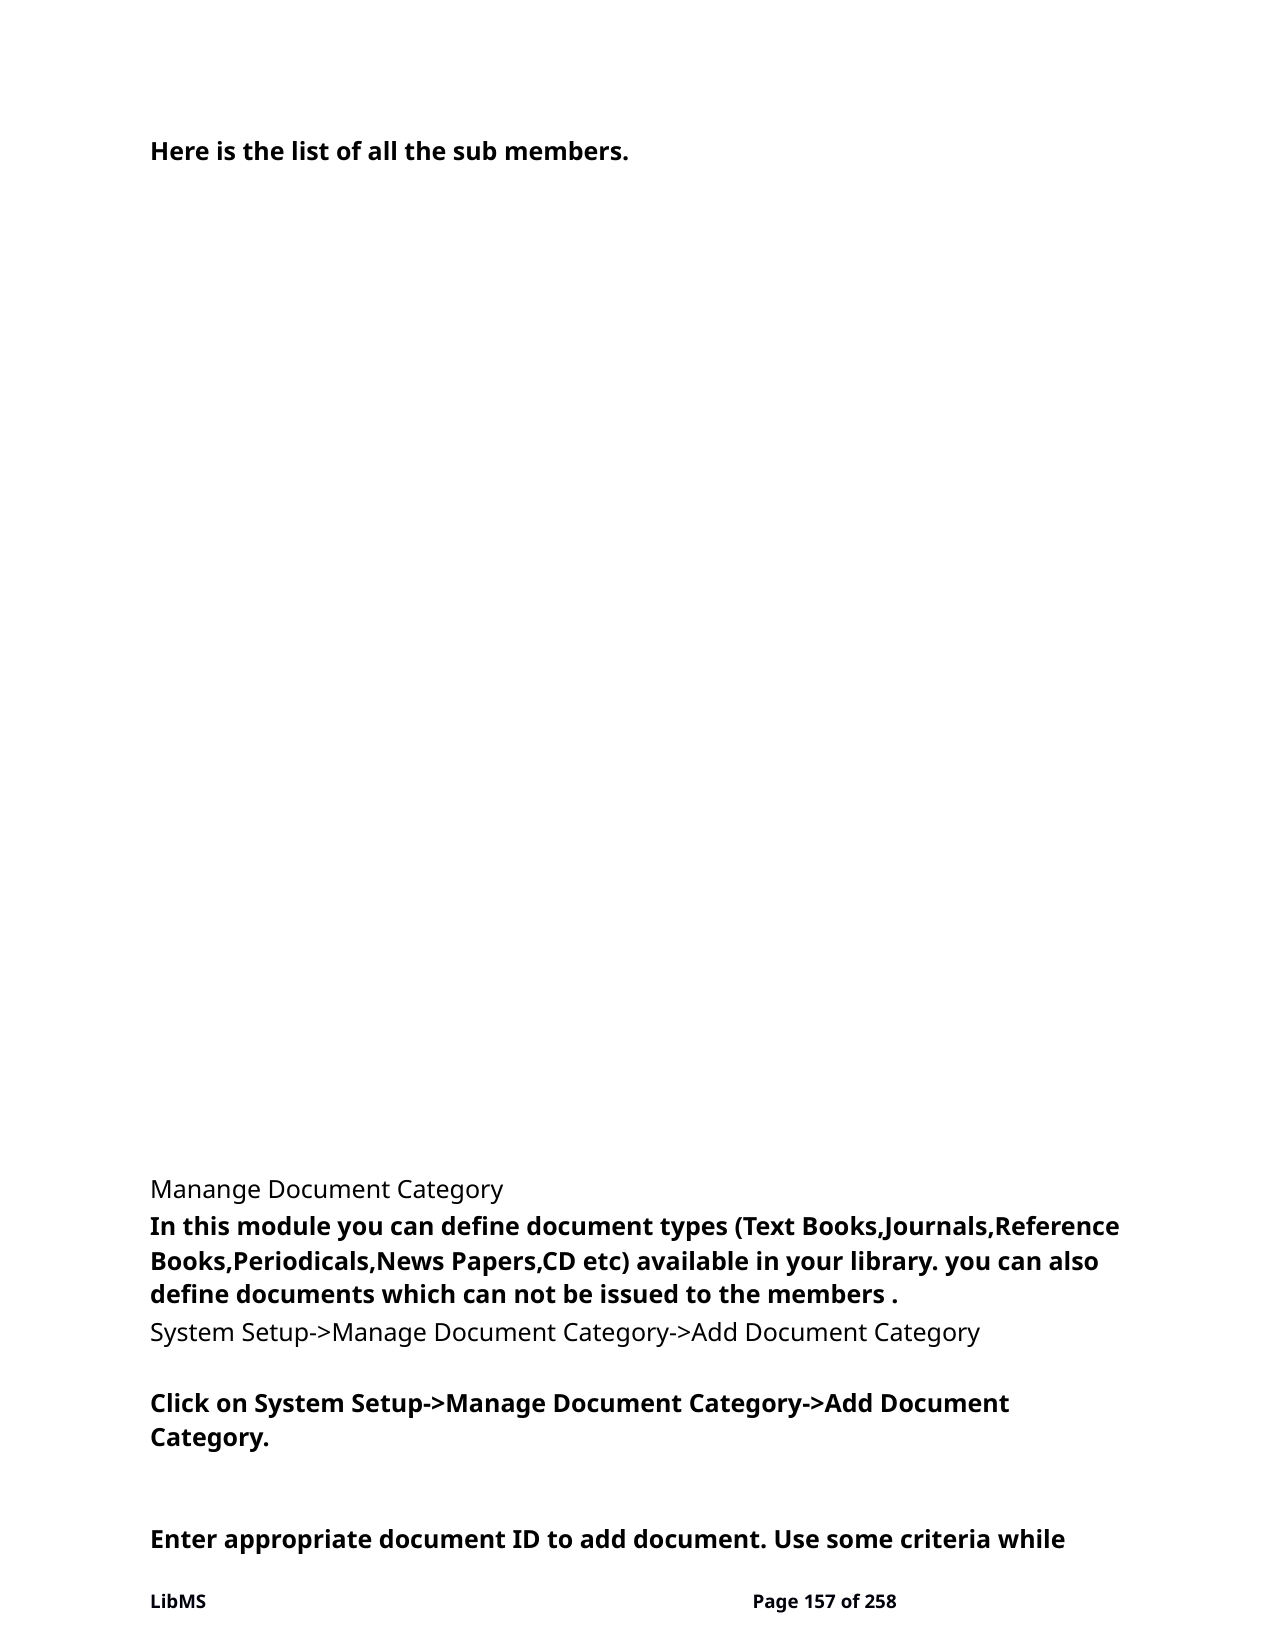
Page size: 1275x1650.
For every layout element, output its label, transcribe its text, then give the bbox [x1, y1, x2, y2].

subtitle Manange Document Category [150, 1172, 1125, 1206]
subtitle System Setup->Manage Document Category->Add Document Category [150, 1314, 1125, 1348]
text Click on System Setup->Manage Document Category->Add Document Category. Enter appropriate document ID to add document. Use some criteria while [150, 1351, 1125, 1556]
text Here is the list of all the sub members. [150, 133, 1125, 1147]
text In this module you can define document types (Text Books,Journals,Reference Books,Periodicals,News Papers,CD etc) available in your library. you can also define documents which can not be issued to the members . [150, 1209, 1125, 1311]
